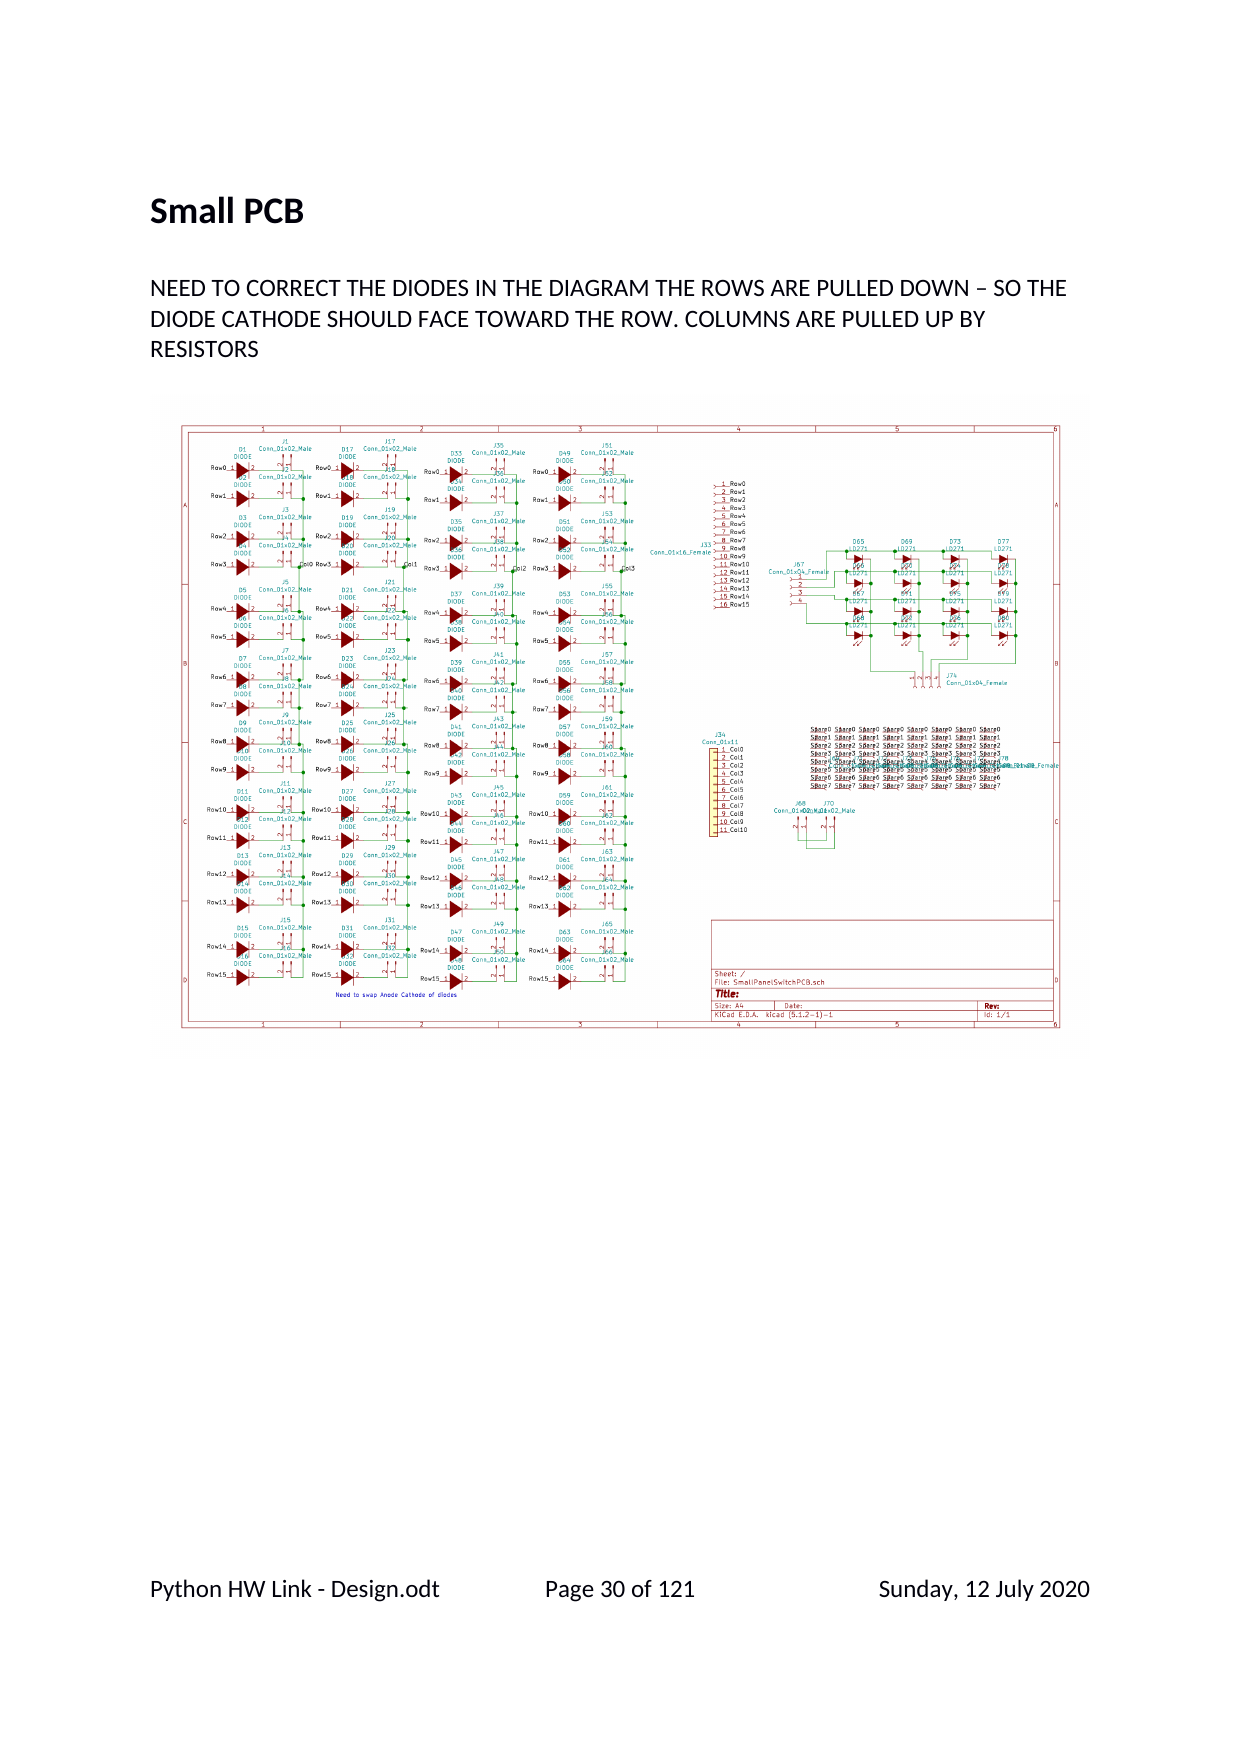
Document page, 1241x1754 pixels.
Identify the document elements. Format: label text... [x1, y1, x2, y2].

text NEED TO CORRECT THE DIODES IN THE DIAGRAM THE ROWS ARE PULLED DOWN – SO THE DIODE CATHODE SHOULD FACE TOWARD THE ROW. COLUMNS ARE PULLED UP BY RESISTORS [150, 272, 1090, 364]
subtitle Small PCB [150, 187, 1090, 233]
picture [150, 394, 1091, 1059]
